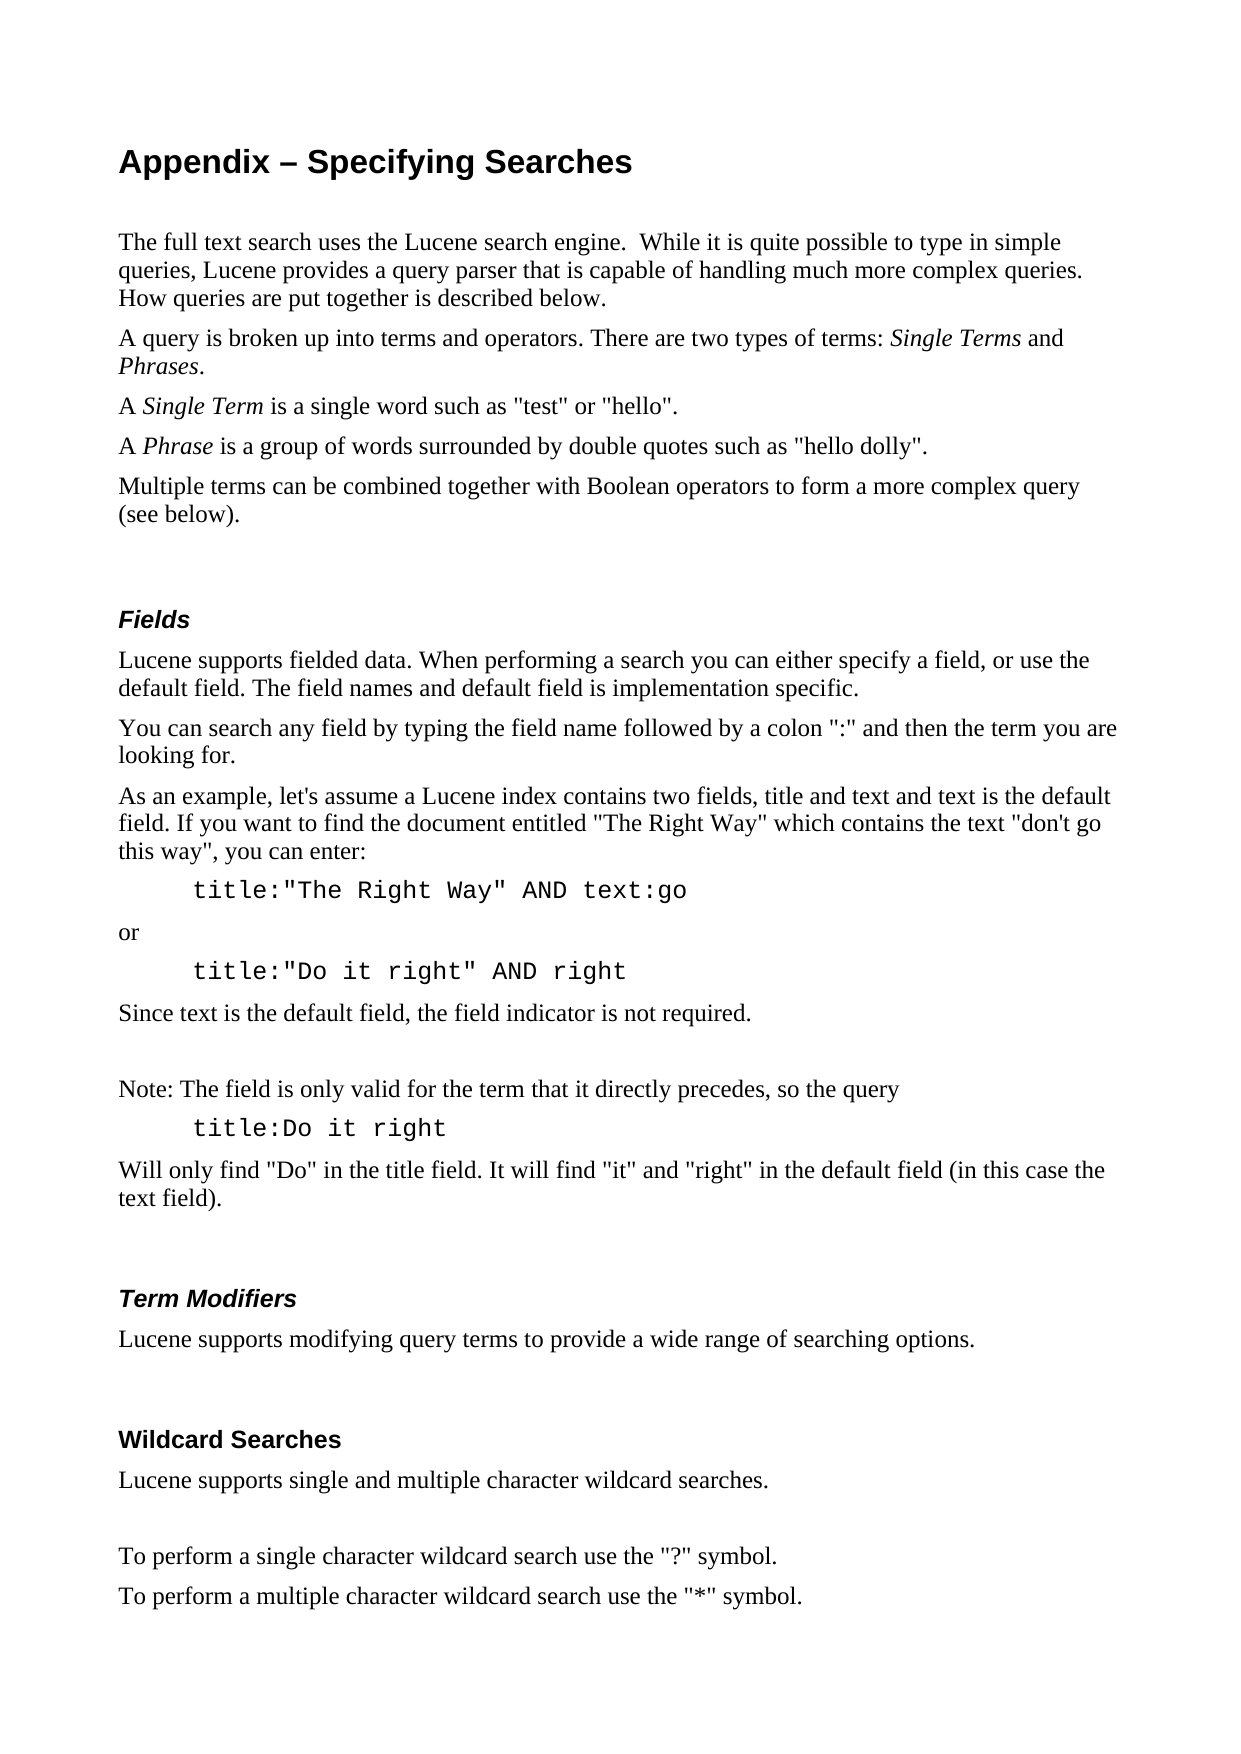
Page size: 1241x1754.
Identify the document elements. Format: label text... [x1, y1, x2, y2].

text Note: The field is only valid for the term that it directly precedes, so the query [118, 1075, 1122, 1103]
text A Phrase is a group of words surrounded by double quotes such as "hello dolly". [118, 432, 1122, 460]
text Lucene supports fielded data. When performing a search you can either specify a field, or use the default field. The field names and default field is implementation specific. [118, 646, 1122, 701]
text title:"The Right Way" AND text:go [118, 877, 1122, 906]
text or [118, 918, 1122, 946]
text Will only find "Do" in the title field. It will find "it" and "right" in the default field (in this case the text field). [118, 1156, 1122, 1212]
text title:Do it right [118, 1115, 1122, 1144]
text Lucene supports single and multiple character wildcard searches. [118, 1466, 1122, 1494]
text To perform a multiple character wildcard search use the "*" symbol. [118, 1582, 1122, 1610]
subtitle Wildcard Searches [118, 1426, 1122, 1454]
text Since text is the default field, the field indicator is not required. [118, 999, 1122, 1027]
text A Single Term is a single word such as "test" or "hello". [118, 392, 1122, 420]
text You can search any field by typing the field name followed by a colon ":" and then the term you are looking for. [118, 714, 1122, 769]
text To perform a single character wildcard search use the "?" symbol. [118, 1542, 1122, 1570]
text As an example, let's assume a Lucene index contains two fields, title and text and text is the default field. If you want to find the document entitled "The Right Way" which contains the text "don't go this way", you can enter: [118, 782, 1122, 865]
subtitle Appendix – Specifying Searches [118, 143, 1122, 180]
text Lucene supports modifying query terms to provide a wide range of searching options. [118, 1325, 1122, 1353]
text The full text search uses the Lucene search engine. While it is quite possible to type in simple queries, Lucene provides a query parser that is capable of handling much more complex queries. How queries are put together is described below. [118, 228, 1122, 312]
text Multiple terms can be combined together with Boolean operators to form a more complex query (see below). [118, 472, 1122, 528]
subtitle Term Modifiers [118, 1285, 1122, 1313]
text title:"Do it right" AND right [118, 958, 1122, 987]
text A query is broken up into terms and operators. There are two types of terms: Single Terms and Phrases. [118, 324, 1122, 379]
subtitle Fields [118, 606, 1122, 633]
